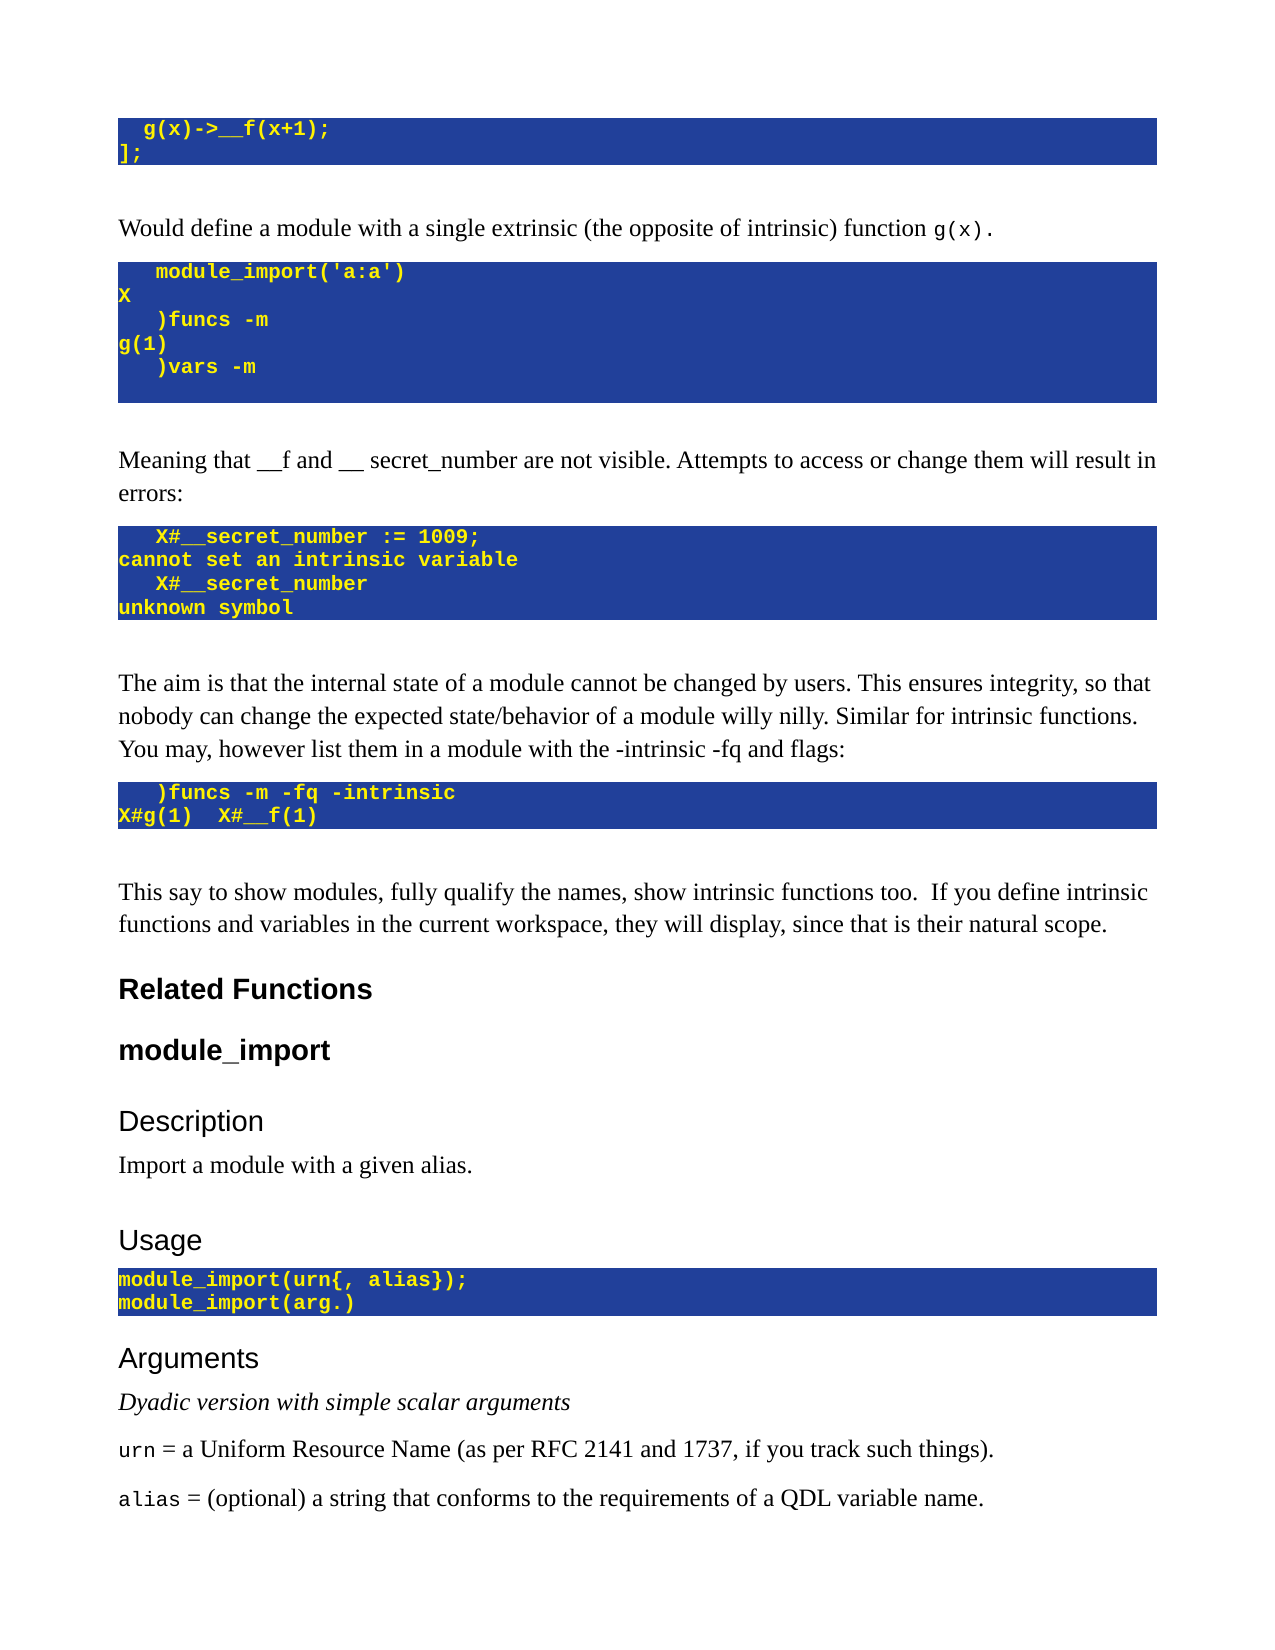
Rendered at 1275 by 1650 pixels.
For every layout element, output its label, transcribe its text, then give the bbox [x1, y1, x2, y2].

text )funcs -m [118, 309, 1157, 332]
text X#g(1) X#__f(1) [118, 805, 1157, 829]
text X [118, 285, 1157, 309]
text X#__secret_number [118, 573, 1157, 597]
subtitle Description [118, 1104, 1157, 1137]
subtitle Arguments [118, 1341, 1157, 1374]
text cannot set an intrinsic variable [118, 549, 1157, 573]
text ]; [118, 142, 1157, 165]
subtitle module_import [118, 1033, 1157, 1066]
text module_import(urn{, alias}); [118, 1268, 1157, 1292]
text The aim is that the internal state of a module cannot be changed by users. This ensures integrity, so that nobody can change the expected state/behavior of a module willy nilly. Similar for intrinsic functions. You may, however list them in a module with the -intrinsic -fq and flags: [118, 668, 1157, 763]
text This say to show modules, fully qualify the names, show intrinsic functions too. If you define intrinsic functions and variables in the current workspace, they will display, since that is their natural scope. [118, 877, 1157, 938]
text Would define a module with a single extrinsic (the opposite of intrinsic) function g(x). [118, 213, 1157, 243]
text alias = (optional) a string that conforms to the requirements of a QDL variable name. [118, 1483, 1157, 1513]
text module_import(arg.) [118, 1292, 1157, 1316]
text )vars -m [118, 356, 1157, 380]
text g(x)->__f(x+1); [118, 118, 1157, 142]
text module_import('a:a') [118, 262, 1157, 285]
text Import a module with a given alias. [118, 1150, 1157, 1179]
subtitle Related Functions [118, 972, 1157, 1006]
text X#__secret_number := 1009; [118, 526, 1157, 549]
text Meaning that __f and __ secret_number are not visible. Attempts to access or change them will result in errors: [118, 445, 1157, 507]
text )funcs -m -fq -intrinsic [118, 782, 1157, 805]
text unknown symbol [118, 597, 1157, 620]
text urn = a Uniform Resource Name (as per RFC 2141 and 1737, if you track such things). [118, 1434, 1157, 1464]
subtitle Usage [118, 1222, 1157, 1256]
text Dyadic version with simple scalar arguments [118, 1387, 1157, 1416]
text g(1) [118, 332, 1157, 356]
